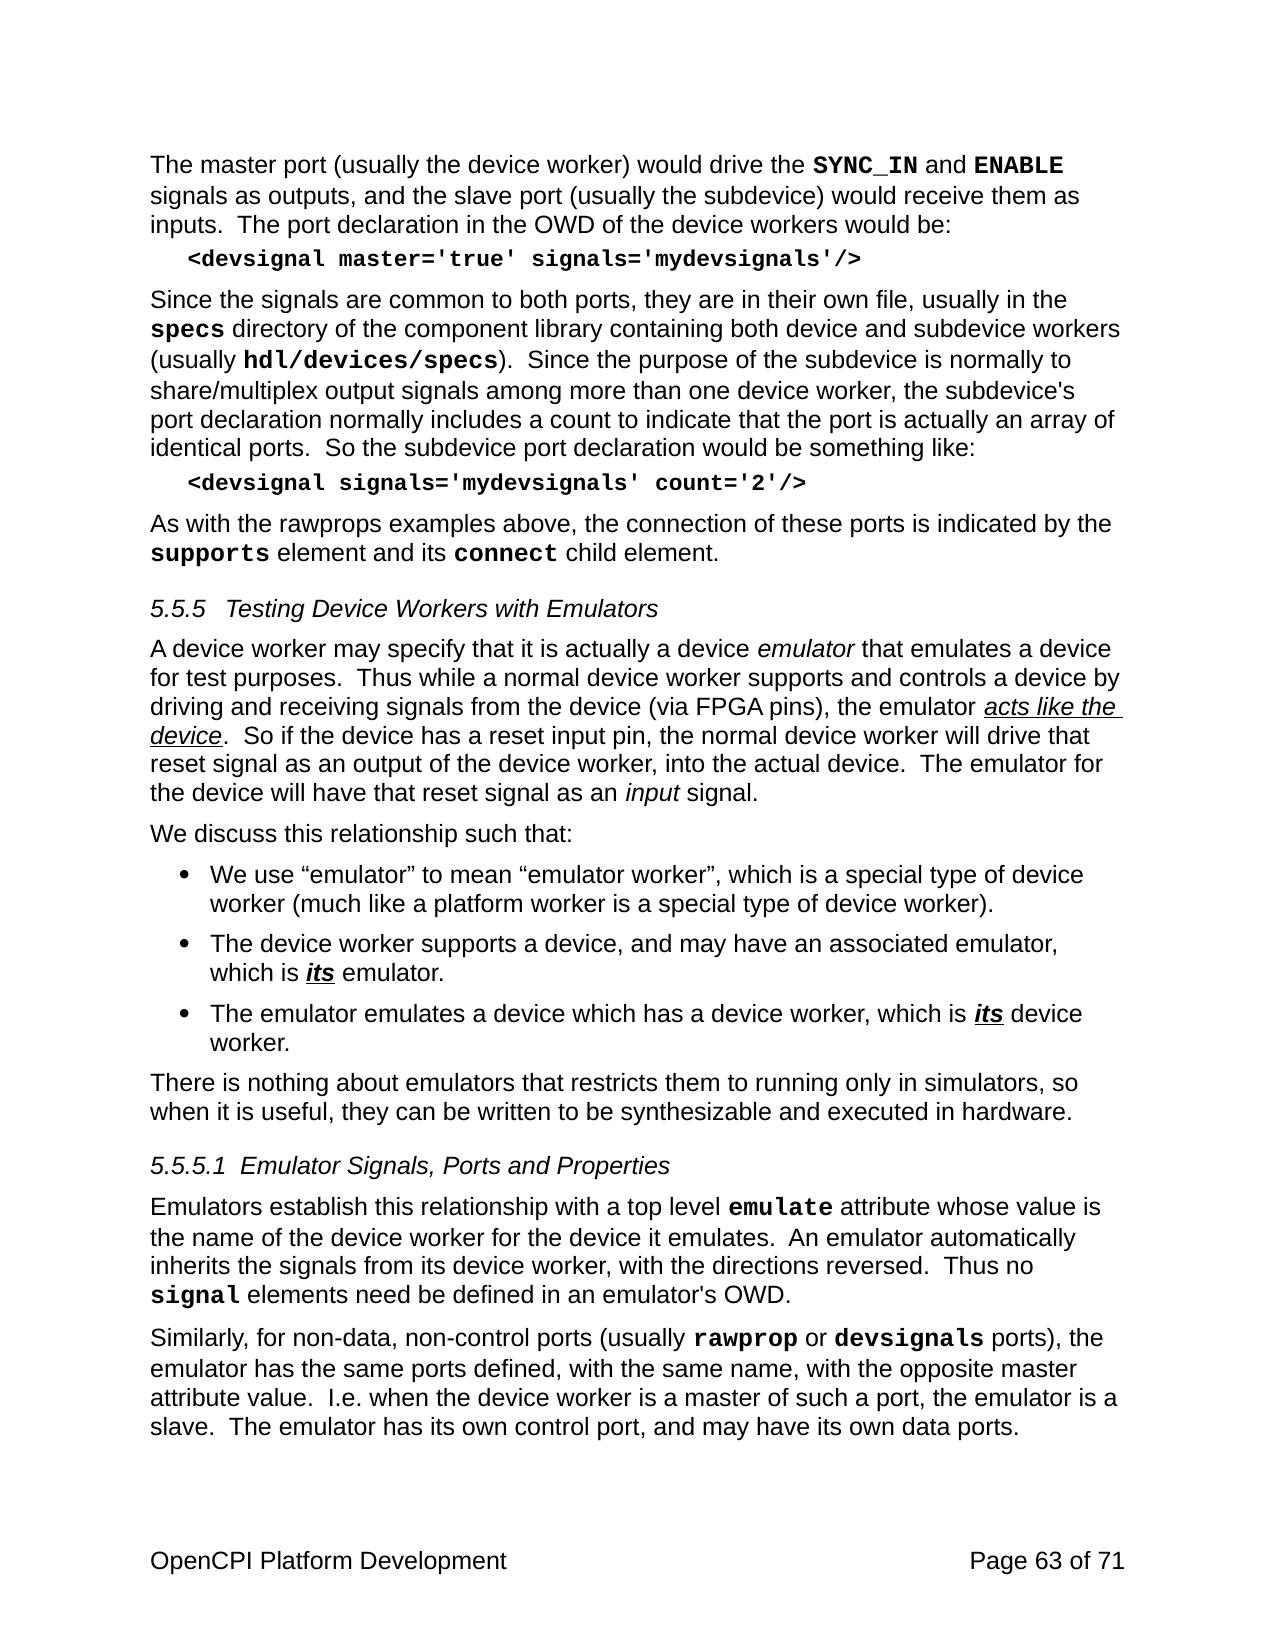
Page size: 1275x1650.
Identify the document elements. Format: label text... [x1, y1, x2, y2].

list The device worker supports a device, and may have an associated emulator, which is its emulator. [180, 929, 1125, 987]
list The emulator emulates a device which has a device worker, which is its device worker. [180, 999, 1125, 1056]
list We use “emulator” to mean “emulator worker”, which is a special type of device worker (much like a platform worker is a special type of device worker). [180, 860, 1125, 917]
text Since the signals are common to both ports, they are in their own file, usually in the specs directory of the component library containing both device and subdevice workers (usually hdl/devices/specs). Since the purpose of the subdevice is normally to share/multiplex output signals among more than one device worker, the subdevice's port declaration normally includes a count to indicate that the port is actually an array of identical ports. So the subdevice port declaration would be something like: [150, 285, 1125, 462]
text A device worker may specify that it is actually a device emulator that emulates a device for test purposes. Thus while a normal device worker supports and controls a device by driving and receiving signals from the device (via FPGA pins), the emulator acts like the device. So if the device has a reset input pin, the normal device worker will drive that reset signal as an output of the device worker, into the actual device. The emulator for the device will have that reset signal as an input signal. [150, 634, 1125, 807]
subtitle Emulator Signals, Ports and Properties [150, 1151, 1125, 1180]
text There is nothing about emulators that restricts them to running only in simulators, so when it is useful, they can be written to be synthesizable and executed in hardware. [150, 1068, 1125, 1126]
text <devsignal master='true' signals='mydevsignals'/> [187, 247, 1125, 273]
text The master port (usually the device worker) would drive the SYNC_IN and ENABLE signals as outputs, and the slave port (usually the subdevice) would receive them as inputs. The port declaration in the OWD of the device workers would be: [150, 150, 1125, 238]
text Similarly, for non-data, non-control ports (usually rawprop or devsignals ports), the emulator has the same ports defined, with the same name, with the opposite master attribute value. I.e. when the device worker is a master of such a port, the emulator is a slave. The emulator has its own control port, and may have its own data ports. [150, 1323, 1125, 1440]
text Emulators establish this relationship with a top level emulate attribute whose value is the name of the device worker for the device it emulates. An emulator automatically inherits the signals from its device worker, with the directions reversed. Thus no signal elements need be defined in an emulator's OWD. [150, 1192, 1125, 1311]
text As with the rawprops examples above, the connection of these ports is indicated by the supports element and its connect child element. [150, 509, 1125, 569]
text <devsignal signals='mydevsignals' count='2'/> [187, 471, 1125, 497]
text We discuss this relationship such that: [150, 819, 1125, 848]
subtitle Testing Device Workers with Emulators [150, 594, 1125, 622]
